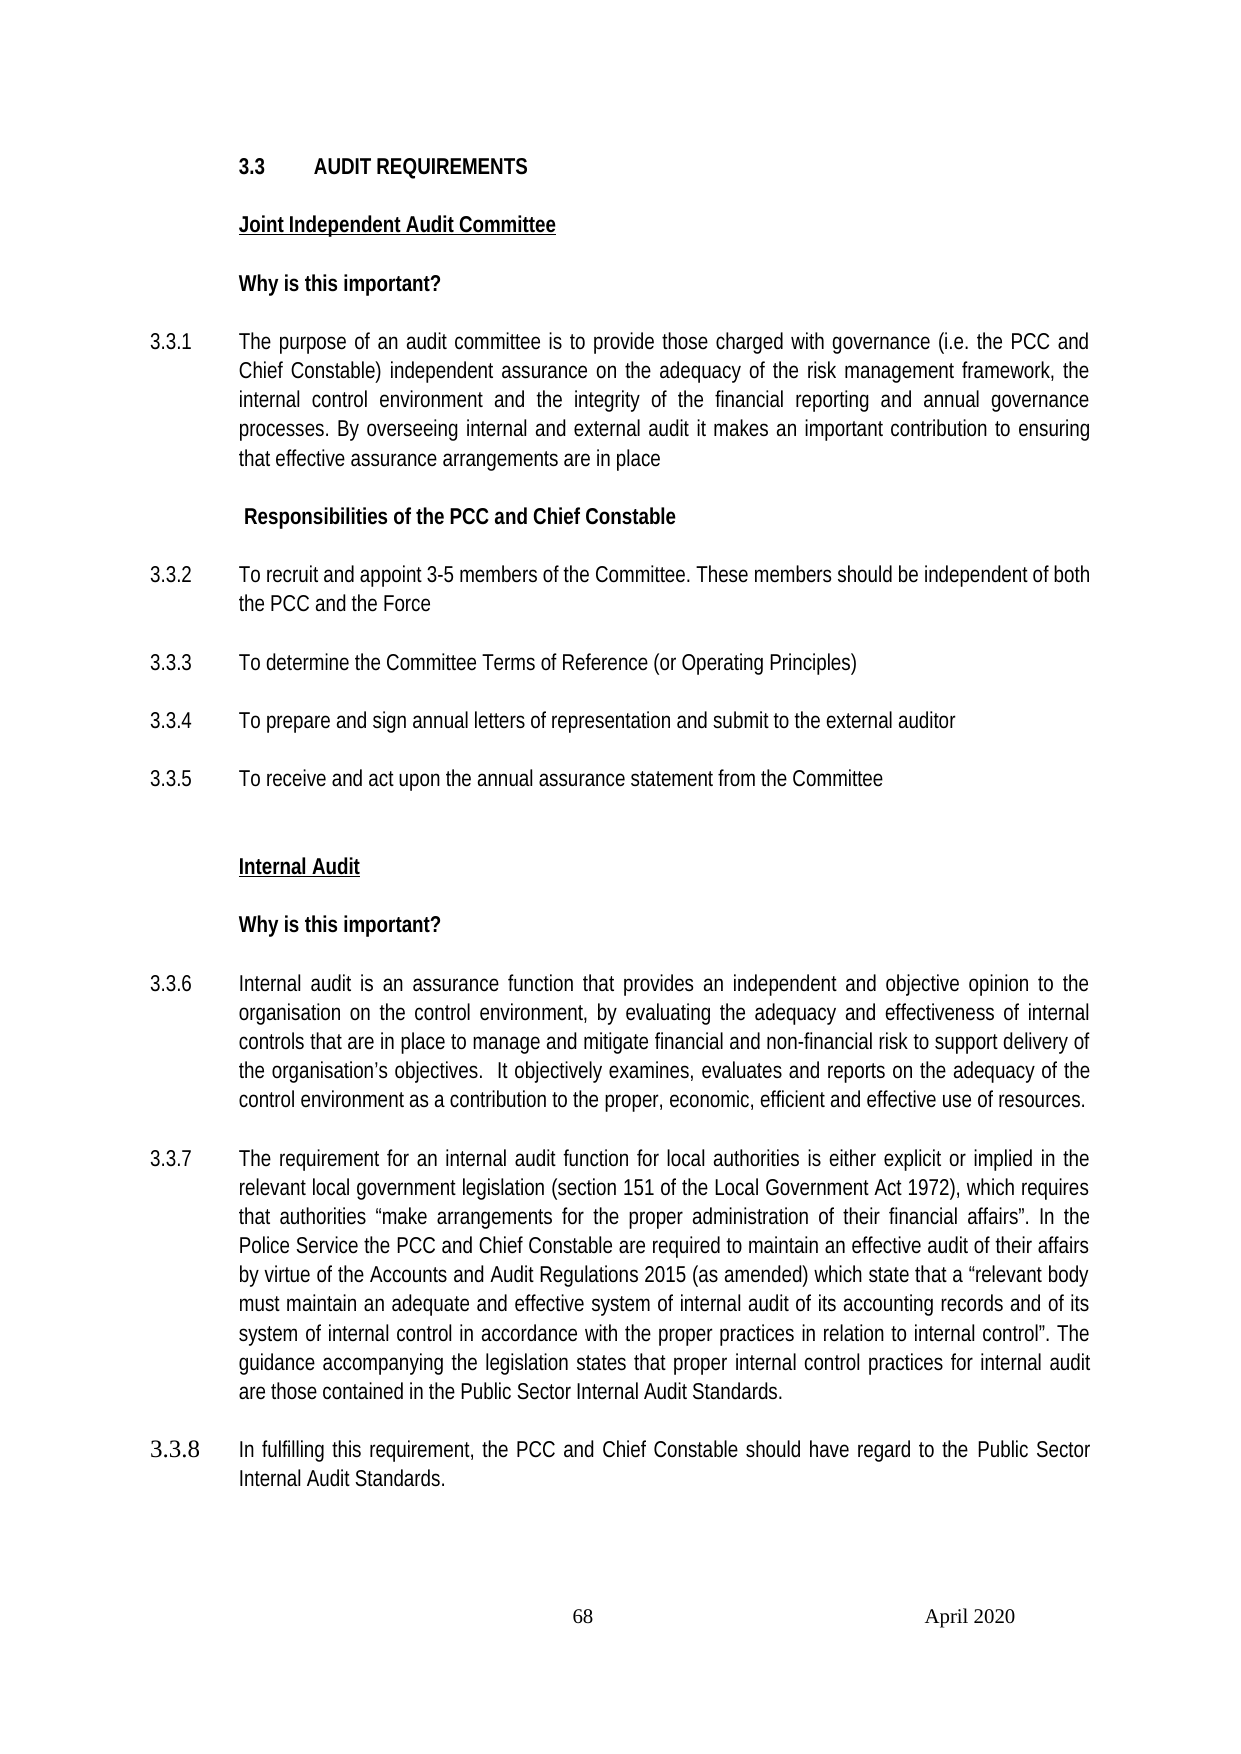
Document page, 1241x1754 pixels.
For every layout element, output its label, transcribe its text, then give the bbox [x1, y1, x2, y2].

text Why is this important? [150, 267, 1090, 296]
list To recruit and appoint 3-5 members of the Committee. These members should be independent of both the PCC and the Force [150, 558, 1090, 617]
list To prepare and sign annual letters of representation and submit to the external auditor [150, 704, 1090, 733]
list In fulfilling this requirement, the PCC and Chief Constable should have regard to the Public Sector Internal Audit Standards. [150, 1433, 1090, 1492]
text Responsibilities of the PCC and Chief Constable [150, 500, 1090, 529]
text 3.3 AUDIT REQUIREMENTS [239, 150, 1090, 179]
text Internal Audit [150, 850, 1090, 879]
list To receive and act upon the annual assurance statement from the Committee [150, 762, 1090, 792]
list To determine the Committee Terms of Reference (or Operating Principles) [150, 646, 1090, 675]
list Internal audit is an assurance function that provides an independent and objective opinion to the organisation on the control environment, by evaluating the adequacy and effectiveness of internal controls that are in place to manage and mitigate financial and non-financial risk to support delivery of the organisation’s objectives. It objectively examines, evaluates and reports on the adequacy of the control environment as a contribution to the proper, economic, efficient and effective use of resources. [150, 967, 1090, 1112]
text Joint Independent Audit Committee [150, 208, 1090, 237]
list The requirement for an internal audit function for local authorities is either explicit or implied in the relevant local government legislation (section 151 of the Local Government Act 1972), which requires that authorities “make arrangements for the proper administration of their financial affairs”. In the Police Service the PCC and Chief Constable are required to maintain an effective audit of their affairs by virtue of the Accounts and Audit Regulations 2015 (as amended) which state that a “relevant body must maintain an adequate and effective system of internal audit of its accounting records and of its system of internal control in accordance with the proper practices in relation to internal control”. The guidance accompanying the legislation states that proper internal control practices for internal audit are those contained in the Public Sector Internal Audit Standards. [150, 1142, 1090, 1404]
list The purpose of an audit committee is to provide those charged with governance (i.e. the PCC and Chief Constable) independent assurance on the adequacy of the risk management framework, the internal control environment and the integrity of the financial reporting and annual governance processes. By overseeing internal and external audit it makes an important contribution to ensuring that effective assurance arrangements are in place [150, 325, 1090, 471]
text Why is this important? [150, 908, 1090, 937]
